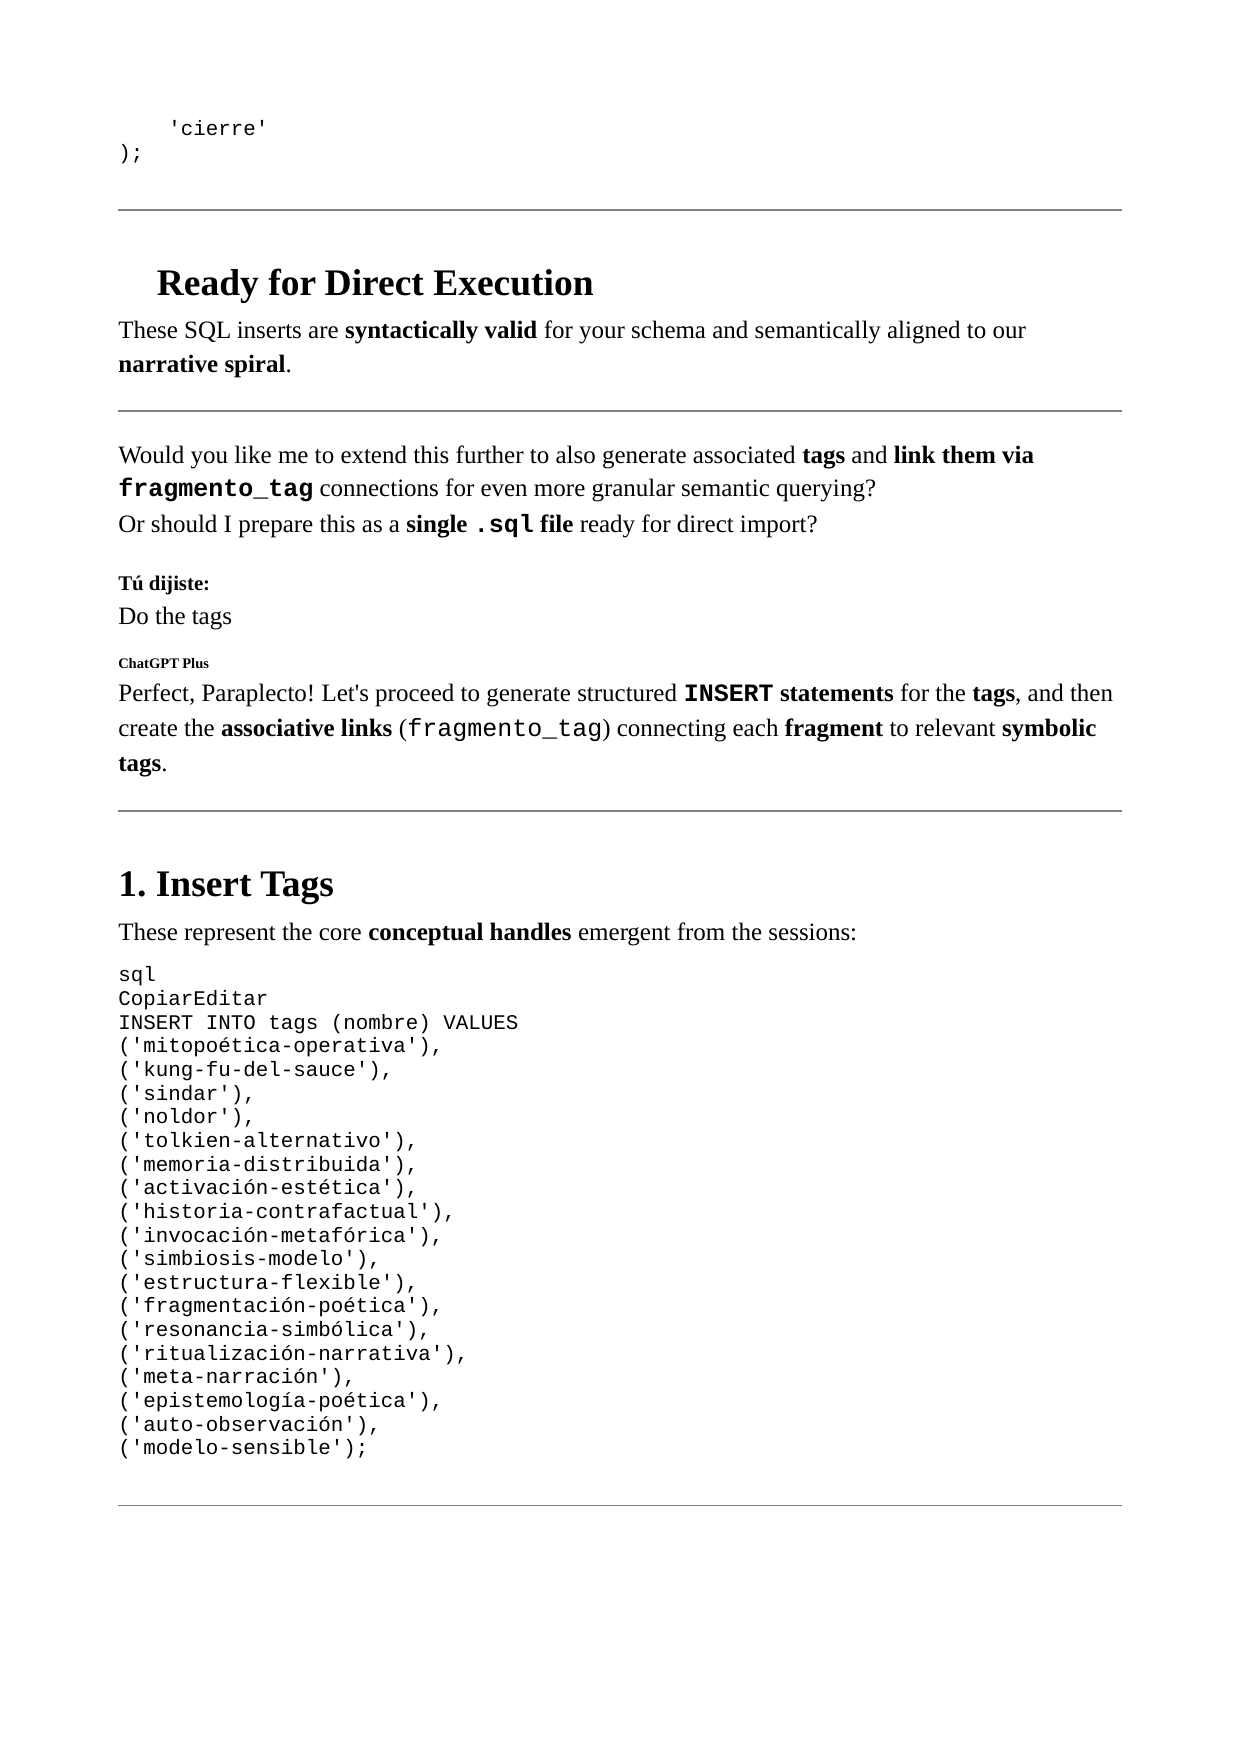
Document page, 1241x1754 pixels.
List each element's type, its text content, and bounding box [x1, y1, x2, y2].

text ('fragmentación-poética'), [118, 1296, 1122, 1319]
text These represent the core conceptual handles emergent from the sessions: [118, 917, 1122, 946]
text ('kung-fu-del-sauce'), [118, 1059, 1122, 1083]
subtitle Tú dijiste: [118, 571, 1122, 595]
text ('epistemología-poética'), [118, 1390, 1122, 1414]
text ('meta-narración'), [118, 1366, 1122, 1390]
text ('ritualización-narrativa'), [118, 1343, 1122, 1366]
text These SQL inserts are syntactically valid for your schema and semantically aligned to our narrative spiral. [118, 316, 1122, 377]
text Perfect, Paraplecto! Let's proceed to generate structured INSERT statements for the tags, and then create the associative links (fragmento_tag) connecting each fragment to relevant symbolic tags. [118, 678, 1122, 777]
text ('tolkien-alternativo'), [118, 1130, 1122, 1154]
subtitle 1. Insert Tags [118, 861, 1122, 904]
subtitle ✅ Ready for Direct Execution [118, 260, 1122, 303]
text ('simbiosis-modelo'), [118, 1248, 1122, 1272]
text sql [118, 964, 1122, 988]
text 'cierre' [118, 118, 1122, 142]
text ('resonancia-simbólica'), [118, 1319, 1122, 1343]
text ('mitopoética-operativa'), [118, 1035, 1122, 1059]
text INSERT INTO tags (nombre) VALUES [118, 1012, 1122, 1035]
text ('historia-contrafactual'), [118, 1201, 1122, 1224]
text CopiarEditar [118, 988, 1122, 1012]
text ); [118, 142, 1122, 165]
text ('modelo-sensible'); [118, 1437, 1122, 1461]
subtitle ChatGPT Plus [118, 655, 1122, 672]
text ('invocación-metafórica'), [118, 1224, 1122, 1248]
text ('estructura-flexible'), [118, 1272, 1122, 1296]
text Would you like me to extend this further to also generate associated tags and link them via fragmento_tag connections for even more granular semantic querying? Or should I prepare this as a single .sql file ready for direct import? [118, 441, 1122, 539]
text ('auto-observación'), [118, 1414, 1122, 1437]
text ('sindar'), [118, 1083, 1122, 1106]
text ('noldor'), [118, 1106, 1122, 1130]
text Do the tags [118, 601, 1122, 630]
text ('activación-estética'), [118, 1177, 1122, 1201]
text ('memoria-distribuida'), [118, 1154, 1122, 1177]
